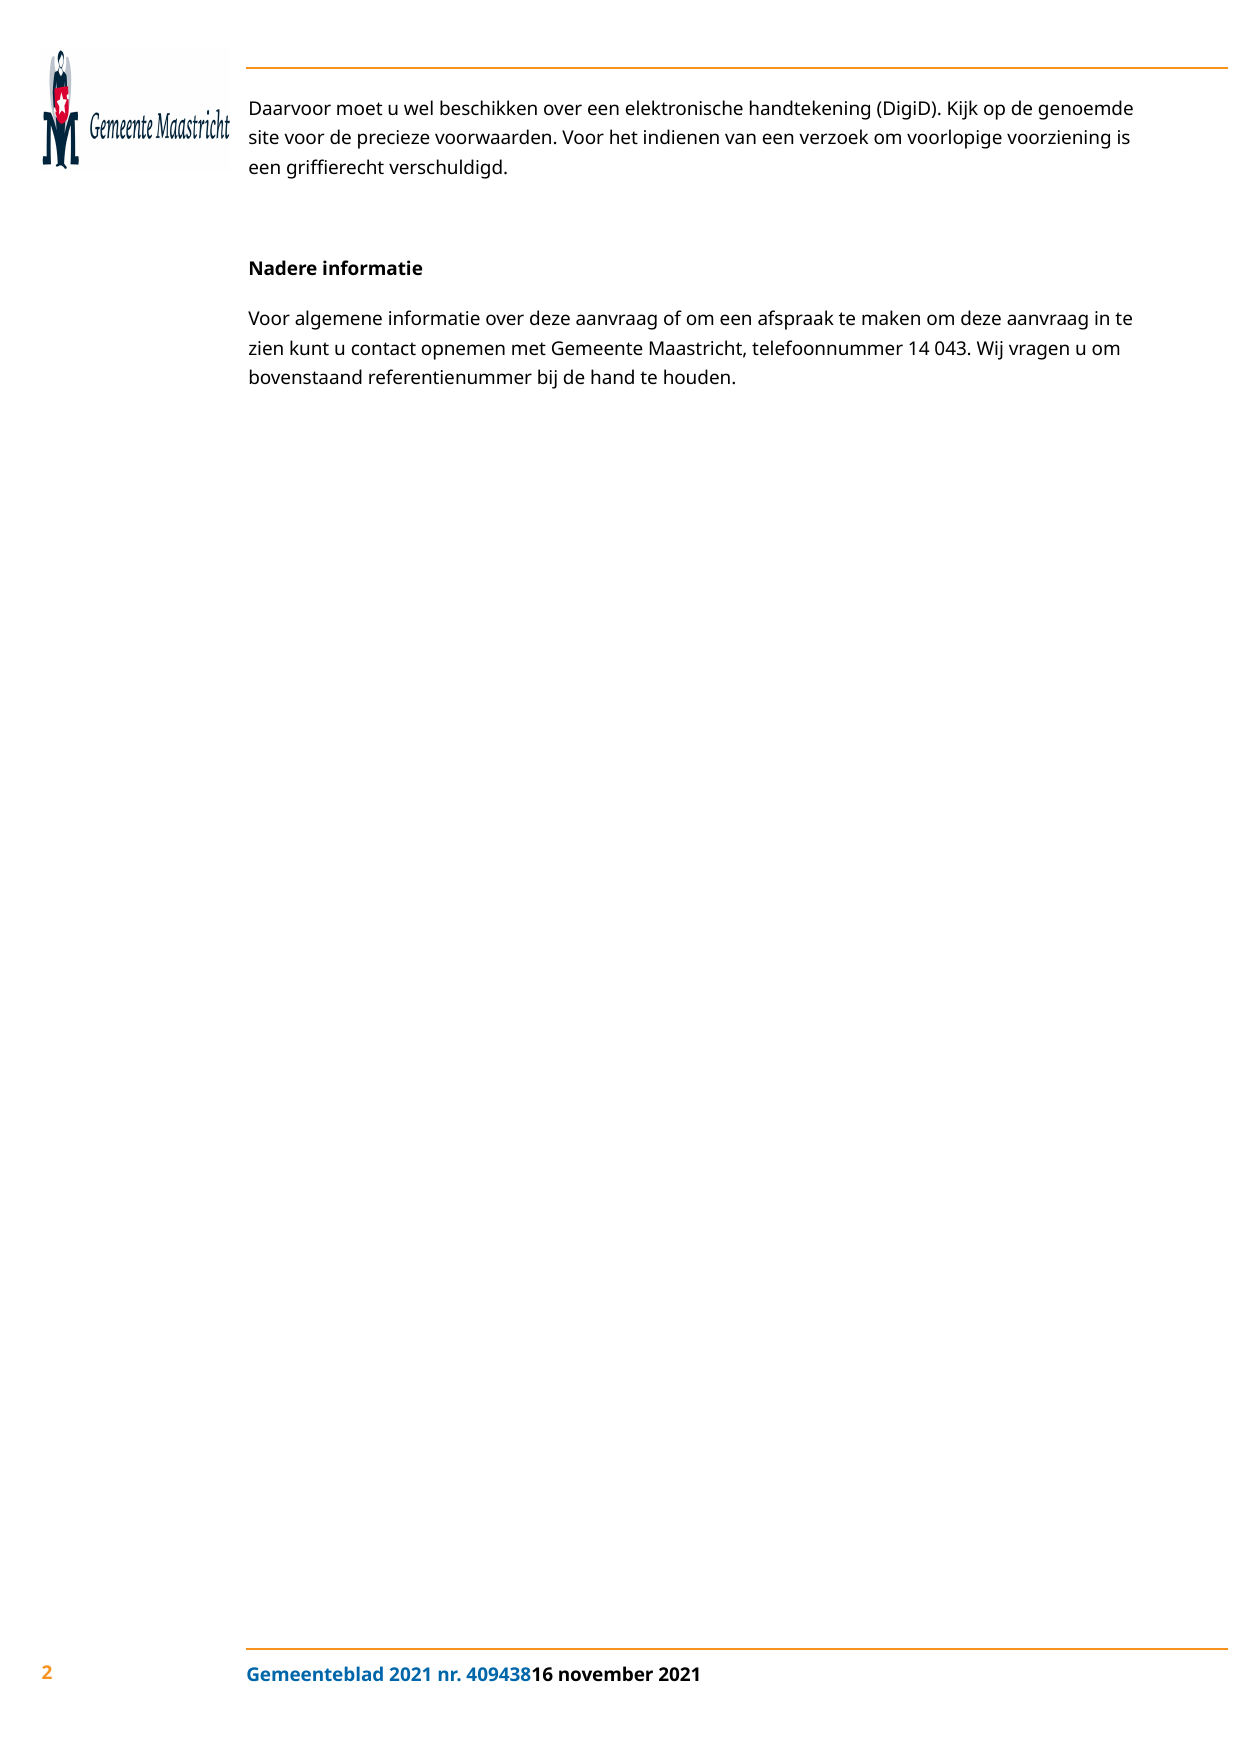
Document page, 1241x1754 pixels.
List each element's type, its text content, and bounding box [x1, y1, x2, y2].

picture [41, 47, 231, 172]
text Voor algemene informatie over deze aanvraag of om een afspraak te maken om deze aanvraag in te zien kunt u contact opnemen met Gemeente Maastricht, telefoonnummer 14 043. Wij vragen u om bovenstaand referentienummer bij de hand te houden. [248, 305, 1152, 390]
text Daarvoor moet u wel beschikken over een elektronische handtekening (DigiD). Kijk op de genoemde site voor de precieze voorwaarden. Voor het indienen van een verzoek om voorlopige voorziening is een griffierecht verschuldigd. [248, 95, 1152, 180]
text Nadere informatie [248, 255, 1152, 281]
